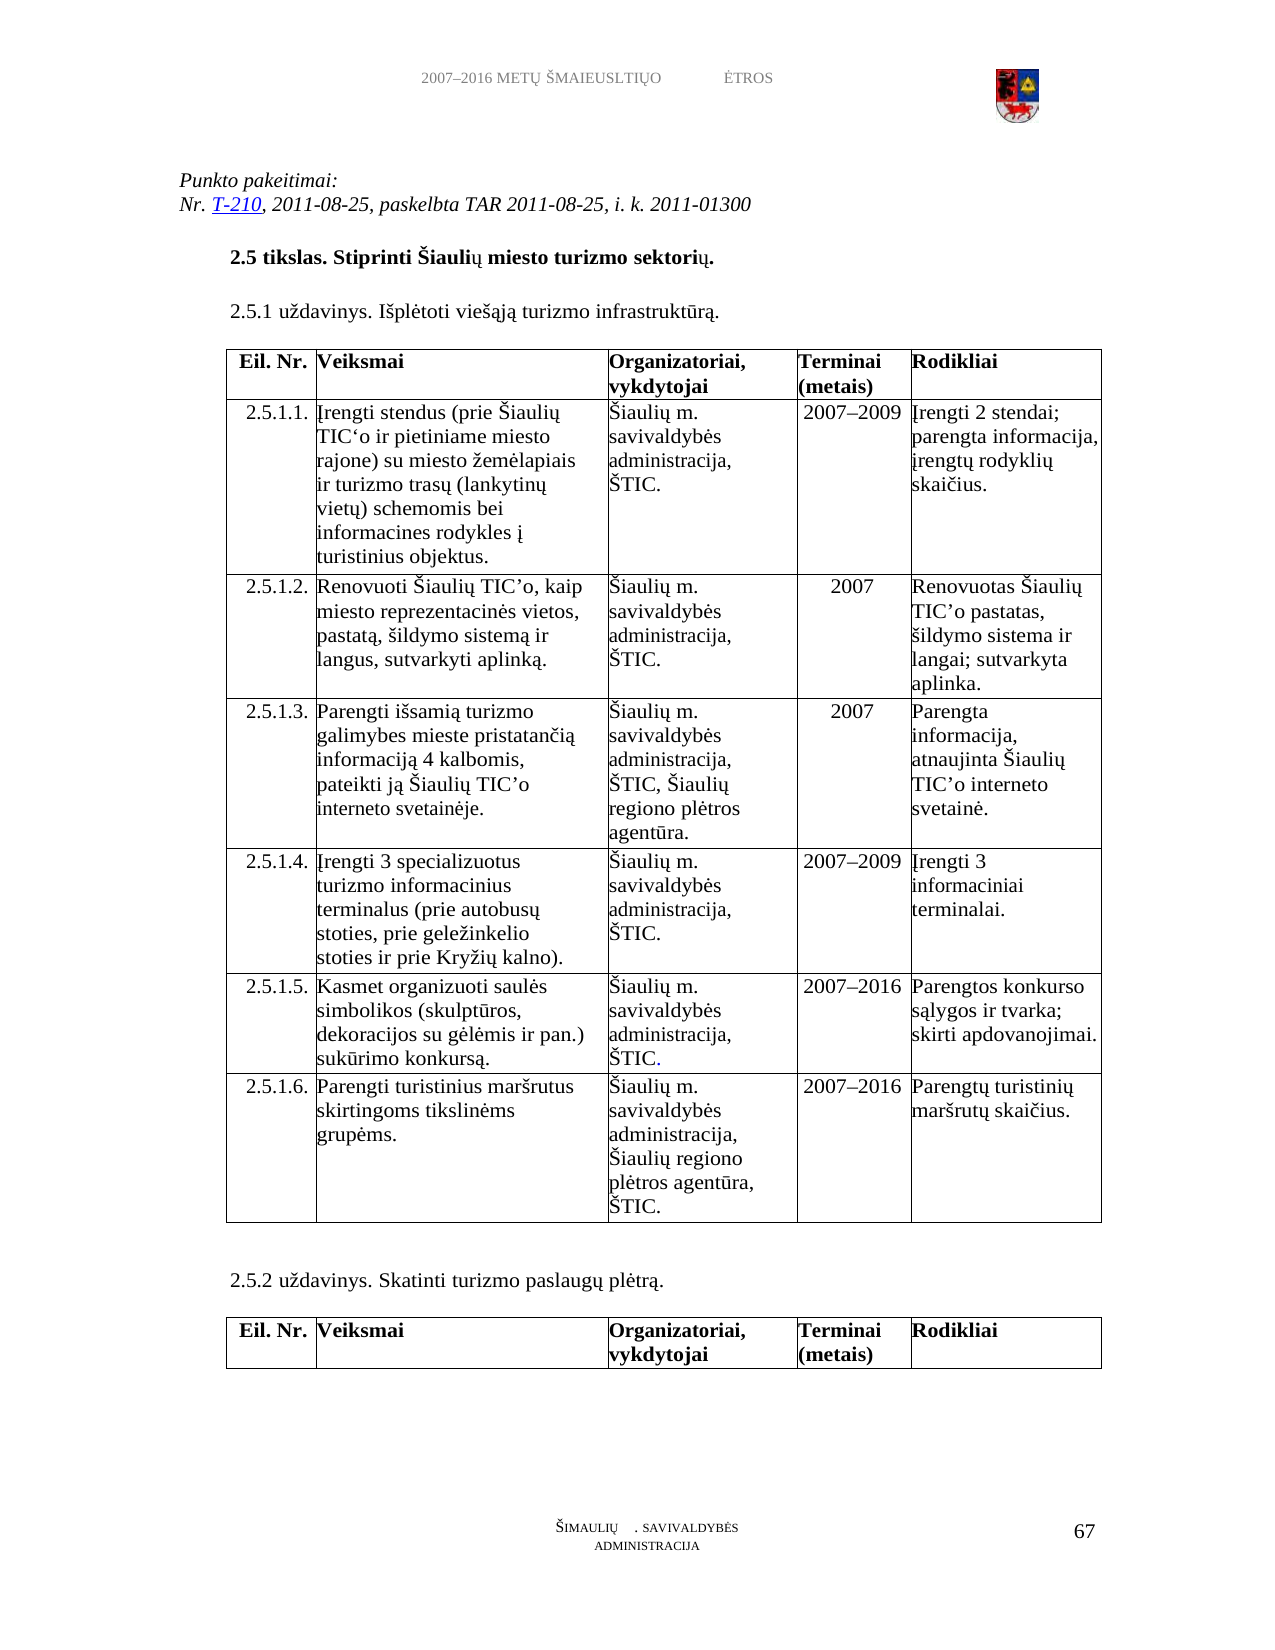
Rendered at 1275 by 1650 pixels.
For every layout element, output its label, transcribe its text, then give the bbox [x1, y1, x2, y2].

table_cell Įrengti 3 specializuotus turizmo informacinius terminalus (prie autobusų stoties, prie geležinkelio stoties ir prie Kryžių kalno). [317, 849, 608, 973]
table_cell 2007 [798, 699, 911, 848]
table_cell Įrengti 2 stendai; parengta informacija, įrengtų rodyklių skaičius. [912, 400, 1101, 573]
table_cell 2.5.1.5. [227, 974, 316, 1072]
table_cell 2.5.1.1. [227, 400, 316, 573]
text 2.5 tikslas. Stiprinti Šiaulių miesto turizmo sektorių. [230, 245, 1114, 269]
table_cell Parengtos konkurso sąlygos ir tvarka; skirti apdovanojimai. [912, 974, 1101, 1072]
table_cell 2.5.1.4. [227, 849, 316, 973]
table_cell Renovuoti Šiaulių TIC’o, kaip miesto reprezentacinės vietos, pastatą, šildymo sistemą ir langus, sutvarkyti aplinką. [317, 575, 608, 698]
table_cell 2007–2009 [798, 849, 911, 973]
table_header Organizatoriai, vykdytojai [609, 350, 797, 399]
table_cell 2007–2016 [798, 974, 911, 1072]
text 2.5.2 uždavinys. Skatinti turizmo paslaugų plėtrą. [230, 1268, 1114, 1292]
table_cell Renovuotas Šiaulių TIC’o pastatas, šildymo sistema ir langai; sutvarkyta aplinka. [912, 575, 1101, 698]
table_header Terminai (metais) [798, 350, 911, 399]
table_header Eil. Nr. [227, 350, 316, 399]
table_header Organizatoriai, vykdytojai [609, 1318, 797, 1367]
table_cell Parengta informacija, atnaujinta Šiaulių TIC’o interneto svetainė. [912, 699, 1101, 848]
table_cell 2007 [798, 575, 911, 698]
table_cell 2.5.1.3. [227, 699, 316, 848]
table_cell 2.5.1.6. [227, 1074, 316, 1222]
table_cell Šiaulių m. savivaldybės administracija, ŠTIC. [609, 400, 797, 573]
table_cell Šiaulių m. savivaldybės administracija, Šiaulių regiono plėtros agentūra, ŠTIC. [609, 1074, 797, 1222]
table_cell 2007–2016 [798, 1074, 911, 1222]
table_cell Parengtų turistinių maršrutų skaičius. [912, 1074, 1101, 1222]
table_header Veiksmai [317, 1318, 608, 1367]
text Punkto pakeitimai: [179, 168, 1114, 192]
table_header Terminai (metais) [798, 1318, 911, 1367]
table_cell 2007–2009 [798, 400, 911, 573]
table_cell Parengti išsamią turizmo galimybes mieste pristatančią informaciją 4 kalbomis, pateikti ją Šiaulių TIC’o interneto svetainėje. [317, 699, 608, 848]
table_cell Įrengti 3 informaciniai terminalai. [912, 849, 1101, 973]
table_cell Įrengti stendus (prie Šiaulių TIC‘o ir pietiniame miesto rajone) su miesto žemėlapiais ir turizmo trasų (lankytinų vietų) schemomis bei informacines rodykles į turistinius objektus. [317, 400, 608, 573]
table_cell Parengti turistinius maršrutus skirtingoms tikslinėms grupėms. [317, 1074, 608, 1222]
table_header Rodikliai [912, 1318, 1101, 1367]
table_cell Kasmet organizuoti saulės simbolikos (skulptūros, dekoracijos su gėlėmis ir pan.) sukūrimo konkursą. [317, 974, 608, 1072]
text Nr. T-210, 2011-08-25, paskelbta TAR 2011-08-25, i. k. 2011-01300 [179, 192, 1114, 216]
table_cell Šiaulių m. savivaldybės administracija, ŠTIC, Šiaulių regiono plėtros agentūra. [609, 699, 797, 848]
table_cell Šiaulių m. savivaldybės administracija, ŠTIC. [609, 849, 797, 973]
text 2.5.1 uždavinys. Išplėtoti viešąją turizmo infrastruktūrą. [230, 299, 1114, 323]
table_header Eil. Nr. [227, 1318, 316, 1367]
table_header Veiksmai [317, 350, 608, 399]
table_cell 2.5.1.2. [227, 575, 316, 698]
table_cell Šiaulių m. savivaldybės administracija, ŠTIC. [609, 974, 797, 1072]
table_cell Šiaulių m. savivaldybės administracija, ŠTIC. [609, 575, 797, 698]
table_header Rodikliai [912, 350, 1101, 399]
